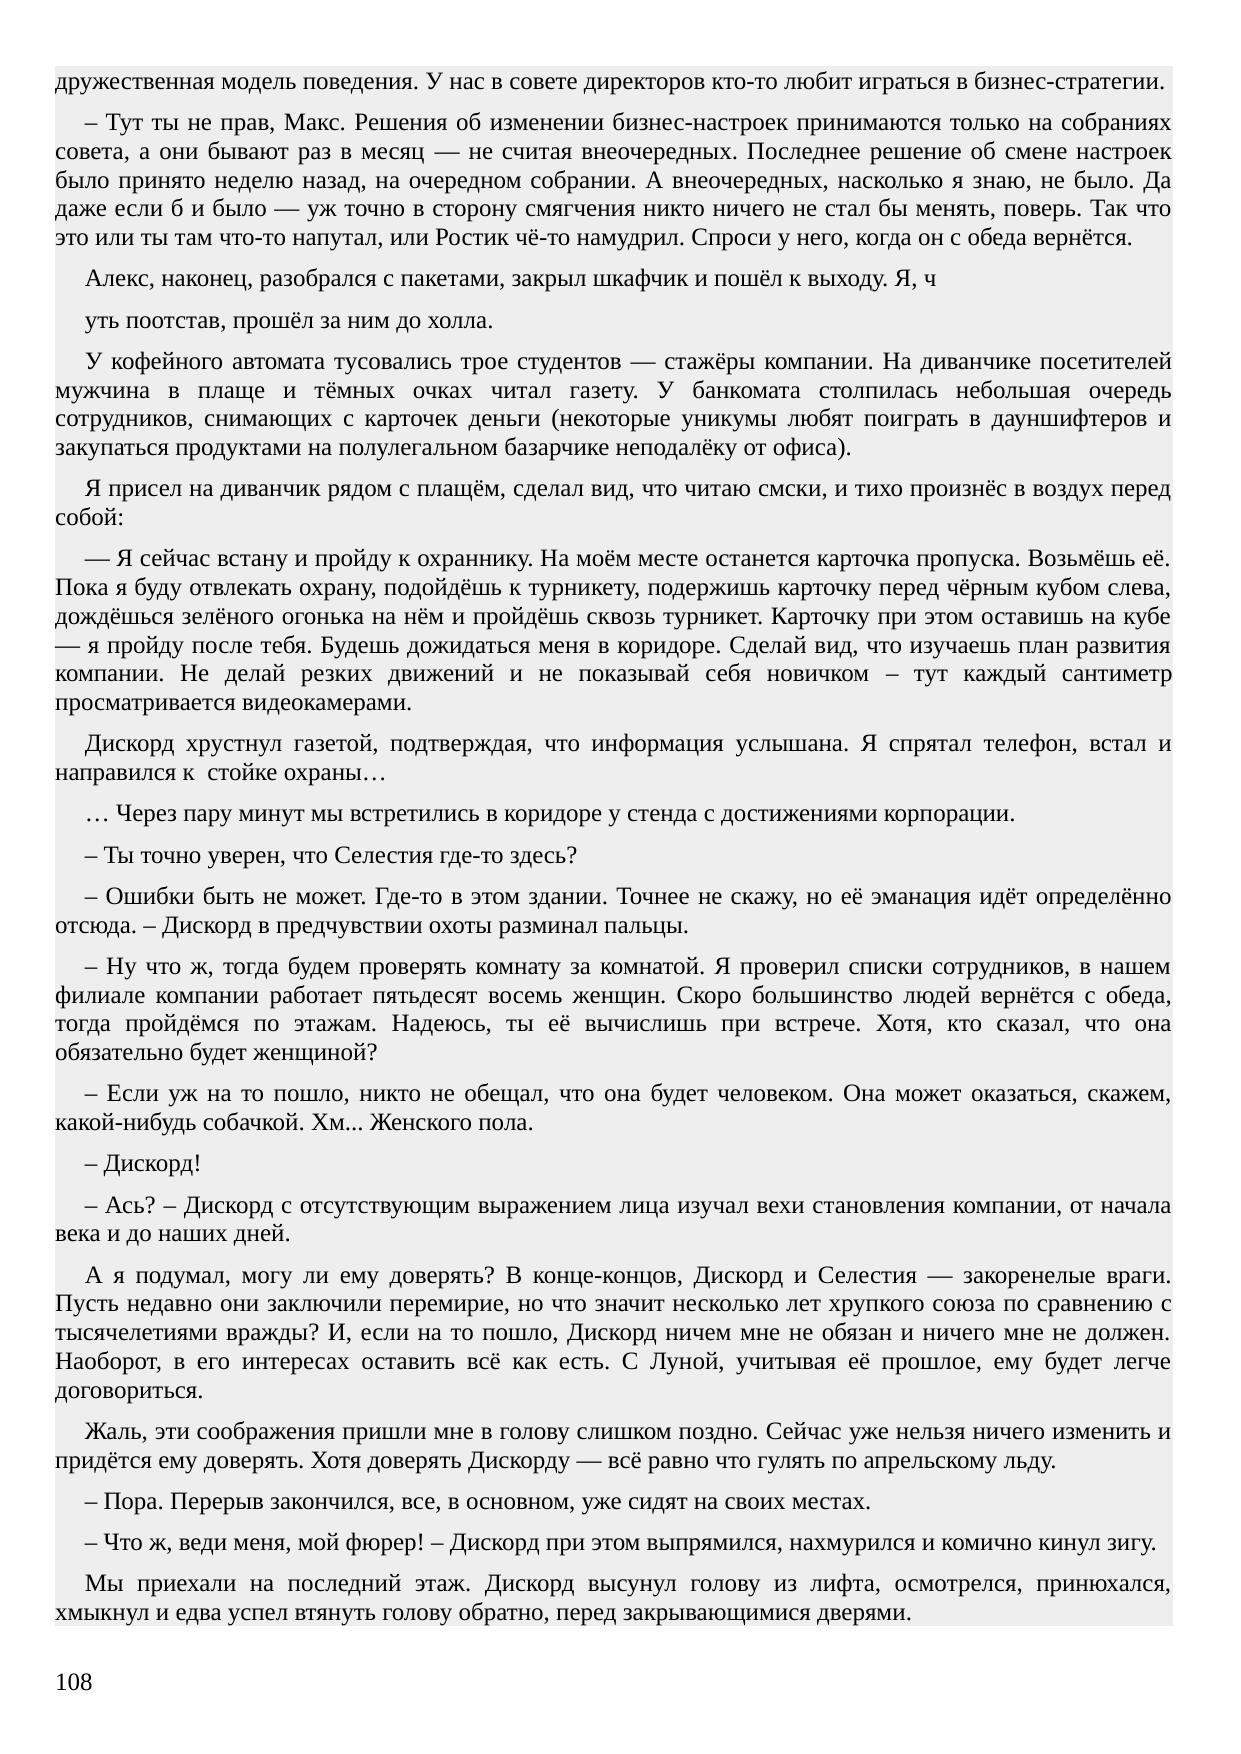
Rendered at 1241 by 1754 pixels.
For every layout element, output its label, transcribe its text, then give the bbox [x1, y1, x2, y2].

text – Ну что ж, тогда будем проверять комнату за комнатой. Я проверил списки сотрудников, в нашем филиале компании работает пятьдесят восемь женщин. Скоро большинство людей вернётся с обеда, тогда пройдёмся по этажам. Надеюсь, ты её вычислишь при встрече. Хотя, кто сказал, что она обязательно будет женщиной? [55, 951, 1173, 1066]
text – Ошибки быть не может. Где-то в этом здании. Точнее не скажу, но её эманация идёт определённо отсюда. – Дискорд в предчувствии охоты разминал пальцы. [55, 881, 1173, 938]
text – Если уж на то пошло, никто не обещал, что она будет человеком. Она может оказаться, скажем, какой-нибудь собачкой. Хм... Женского пола. [55, 1078, 1173, 1136]
text Алекс, наконец, разобрался с пакетами, закрыл шкафчик и пошёл к выходу. Я, ч [55, 263, 1173, 292]
text – Тут ты не прав, Макс. Решения об изменении бизнес-настроек принимаются только на собраниях совета, а они бывают раз в месяц — не считая внеочередных. Последнее решение об смене настроек было принято неделю назад, на очередном собрании. А внеочередных, насколько я знаю, не было. Да даже если б и было — уж точно в сторону смягчения никто ничего не стал бы менять, поверь. Так что это или ты там что-то напутал, или Ростик чё-то намудрил. Спроси у него, когда он с обеда вернётся. [55, 107, 1173, 251]
text Жаль, эти соображения пришли мне в голову слишком поздно. Сейчас уже нельзя ничего изменить и придётся ему доверять. Хотя доверять Дискорду — всё равно что гулять по апрельскому льду. [55, 1416, 1173, 1473]
text … Через пару минут мы встретились в коридоре у стенда с достижениями корпорации. [55, 798, 1173, 827]
text У кофейного автомата тусовались трое студентов — стажёры компании. На диванчике посетителей мужчина в плаще и тёмных очках читал газету. У банкомата столпилась небольшая очередь сотрудников, снимающих с карточек деньги (некоторые уникумы любят поиграть в дауншифтеров и закупаться продуктами на полулегальном базарчике неподалёку от офиса). [55, 346, 1173, 461]
text уть поотстав, прошёл за ним до холла. [55, 305, 1173, 333]
text — Я сейчас встану и пройду к охраннику. На моём месте останется карточка пропуска. Возьмёшь её. Пока я буду отвлекать охрану, подойдёшь к турникету, подержишь карточку перед чёрным кубом слева, дождёшься зелёного огонька на нём и пройдёшь сквозь турникет. Карточку при этом оставишь на кубе — я пройду после тебя. Будешь дожидаться меня в коридоре. Сделай вид, что изучаешь план развития компании. Не делай резких движений и не показывай себя новичком – тут каждый сантиметр просматривается видеокамерами. [55, 543, 1173, 716]
text – Пора. Перерыв закончился, все, в основном, уже сидят на своих местах. [55, 1486, 1173, 1515]
text – Дискорд! [55, 1148, 1173, 1177]
text Мы приехали на последний этаж. Дискорд высунул голову из лифта, осмотрелся, принюхался, хмыкнул и едва успел втянуть голову обратно, перед закрывающимися дверями. [55, 1568, 1173, 1626]
text дружественная модель поведения. У нас в совете директоров кто-то любит играться в бизнес-стратегии. [55, 66, 1173, 95]
text Я присел на диванчик рядом с плащём, сделал вид, что читаю смски, и тихо произнёс в воздух перед собой: [55, 473, 1173, 531]
text Дискорд хрустнул газетой, подтверждая, что информация услышана. Я спрятал телефон, встал и направился к стойке охраны… [55, 728, 1173, 786]
text – Ты точно уверен, что Селестия где-то здесь? [55, 840, 1173, 868]
text А я подумал, могу ли ему доверять? В конце-концов, Дискорд и Селестия — закоренелые враги. Пусть недавно они заключили перемирие, но что значит несколько лет хрупкого союза по сравнению с тысячелетиями вражды? И, если на то пошло, Дискорд ничем мне не обязан и ничего мне не должен. Наоборот, в его интересах оставить всё как есть. С Луной, учитывая её прошлое, ему будет легче договориться. [55, 1260, 1173, 1403]
text – Ась? – Дискорд с отсутствующим выражением лица изучал вехи становления компании, от начала века и до наших дней. [55, 1190, 1173, 1247]
text – Что ж, веди меня, мой фюрер! – Дискорд при этом выпрямился, нахмурился и комично кинул зигу. [55, 1527, 1173, 1556]
